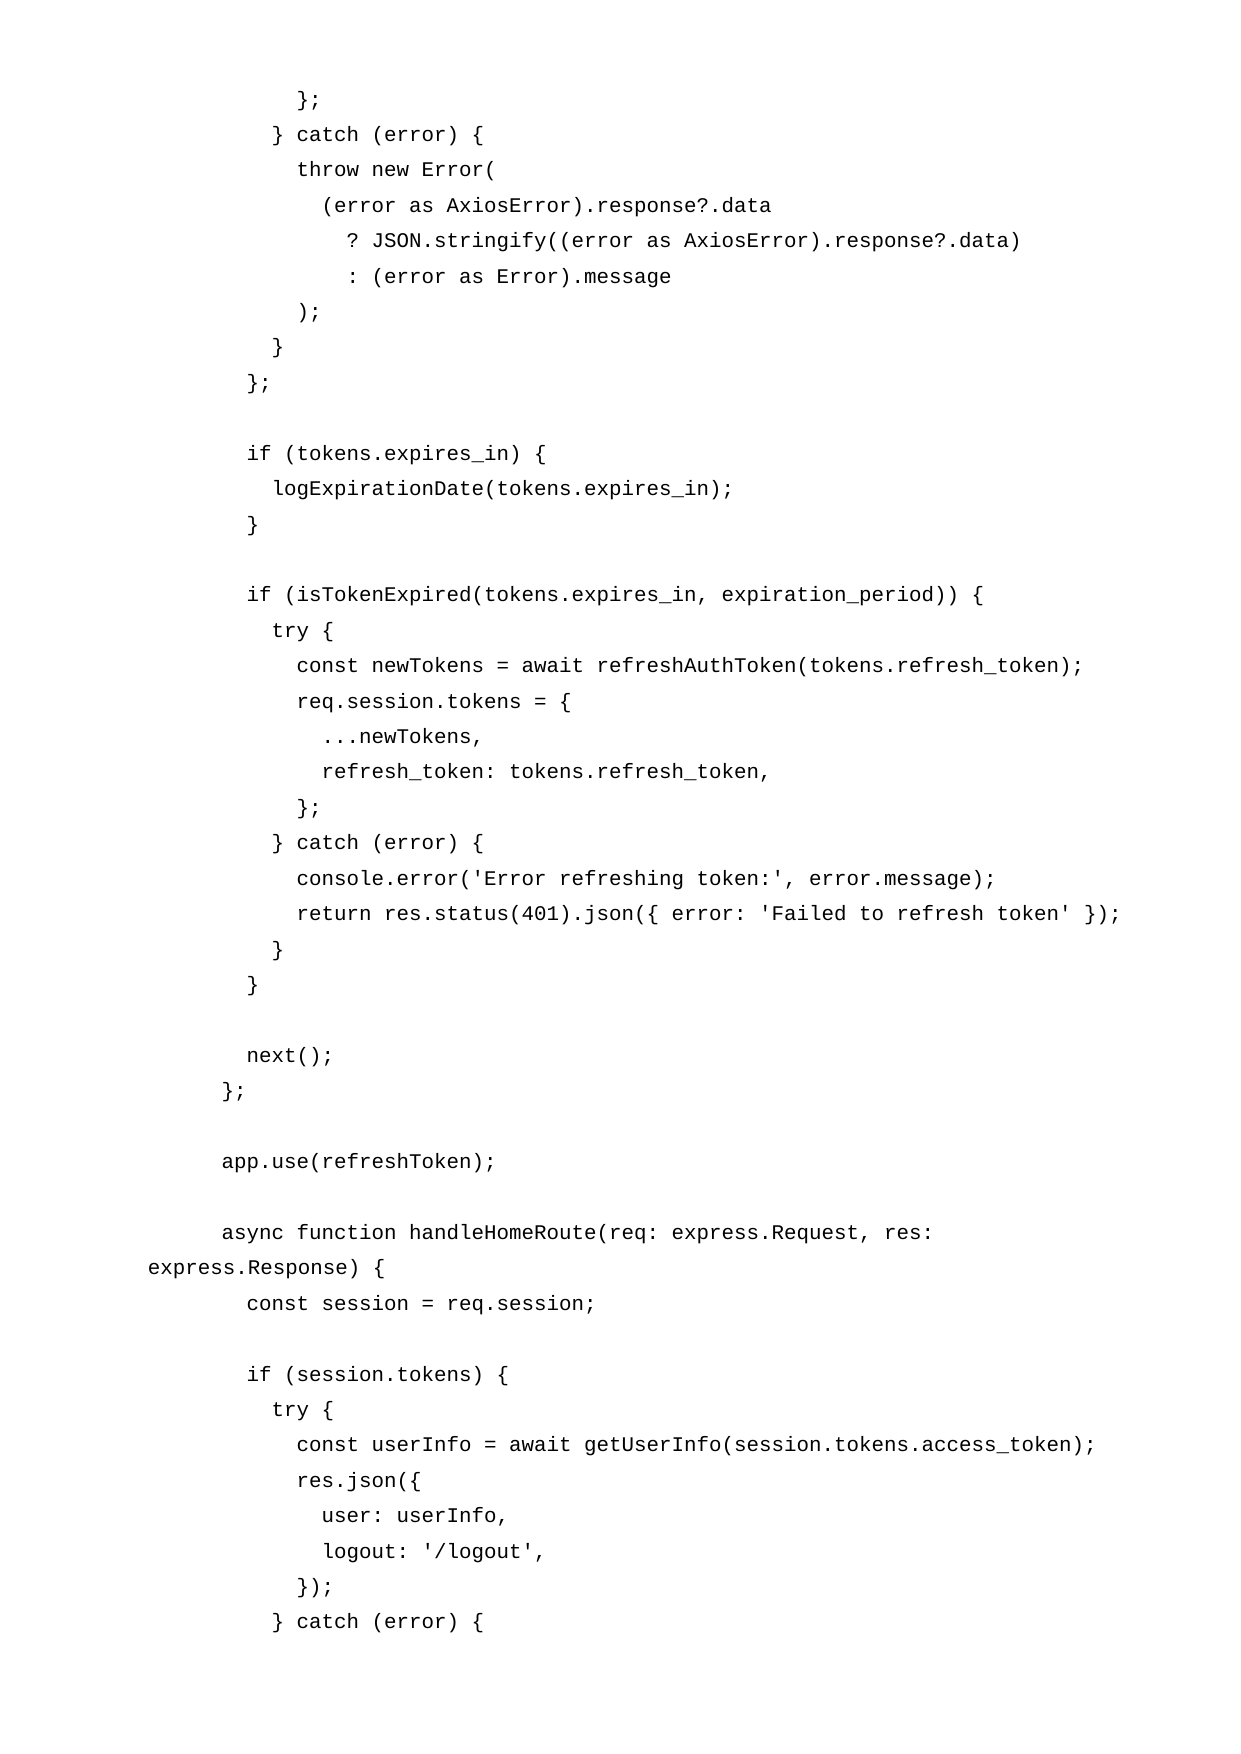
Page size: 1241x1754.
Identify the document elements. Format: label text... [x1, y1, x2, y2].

text return res.status(401).json({ error: 'Failed to refresh token' }); [148, 903, 1152, 927]
text }; [148, 797, 1152, 821]
text ? JSON.stringify((error as AxiosError).response?.data) [148, 230, 1152, 254]
text } [148, 513, 1152, 537]
text req.session.tokens = { [148, 691, 1152, 714]
text logout: '/logout', [148, 1541, 1152, 1564]
text if (session.tokens) { [148, 1363, 1152, 1387]
text } [148, 974, 1152, 998]
text } catch (error) { [148, 1611, 1152, 1635]
text ); [148, 301, 1152, 325]
text }); [148, 1576, 1152, 1600]
text app.use(refreshToken); [148, 1151, 1152, 1175]
text throw new Error( [148, 159, 1152, 183]
text try { [148, 620, 1152, 643]
text }; [148, 88, 1152, 112]
text async function handleHomeRoute(req: express.Request, res: express.Response) { [148, 1222, 1152, 1281]
text } catch (error) { [148, 832, 1152, 856]
text console.error('Error refreshing token:', error.message); [148, 868, 1152, 891]
text if (tokens.expires_in) { [148, 443, 1152, 466]
text const newTokens = await refreshAuthToken(tokens.refresh_token); [148, 655, 1152, 679]
text } [148, 938, 1152, 962]
text refresh_token: tokens.refresh_token, [148, 761, 1152, 785]
text (error as AxiosError).response?.data [148, 195, 1152, 218]
text const userInfo = await getUserInfo(session.tokens.access_token); [148, 1434, 1152, 1458]
text } [148, 336, 1152, 360]
text res.json({ [148, 1470, 1152, 1493]
text next(); [148, 1045, 1152, 1068]
text : (error as Error).message [148, 266, 1152, 289]
text if (isTokenExpired(tokens.expires_in, expiration_period)) { [148, 584, 1152, 608]
text }; [148, 372, 1152, 396]
text logExpirationDate(tokens.expires_in); [148, 478, 1152, 502]
text try { [148, 1399, 1152, 1423]
text } catch (error) { [148, 124, 1152, 148]
text }; [148, 1080, 1152, 1104]
text const session = req.session; [148, 1293, 1152, 1316]
text user: userInfo, [148, 1505, 1152, 1529]
text ...newTokens, [148, 726, 1152, 750]
